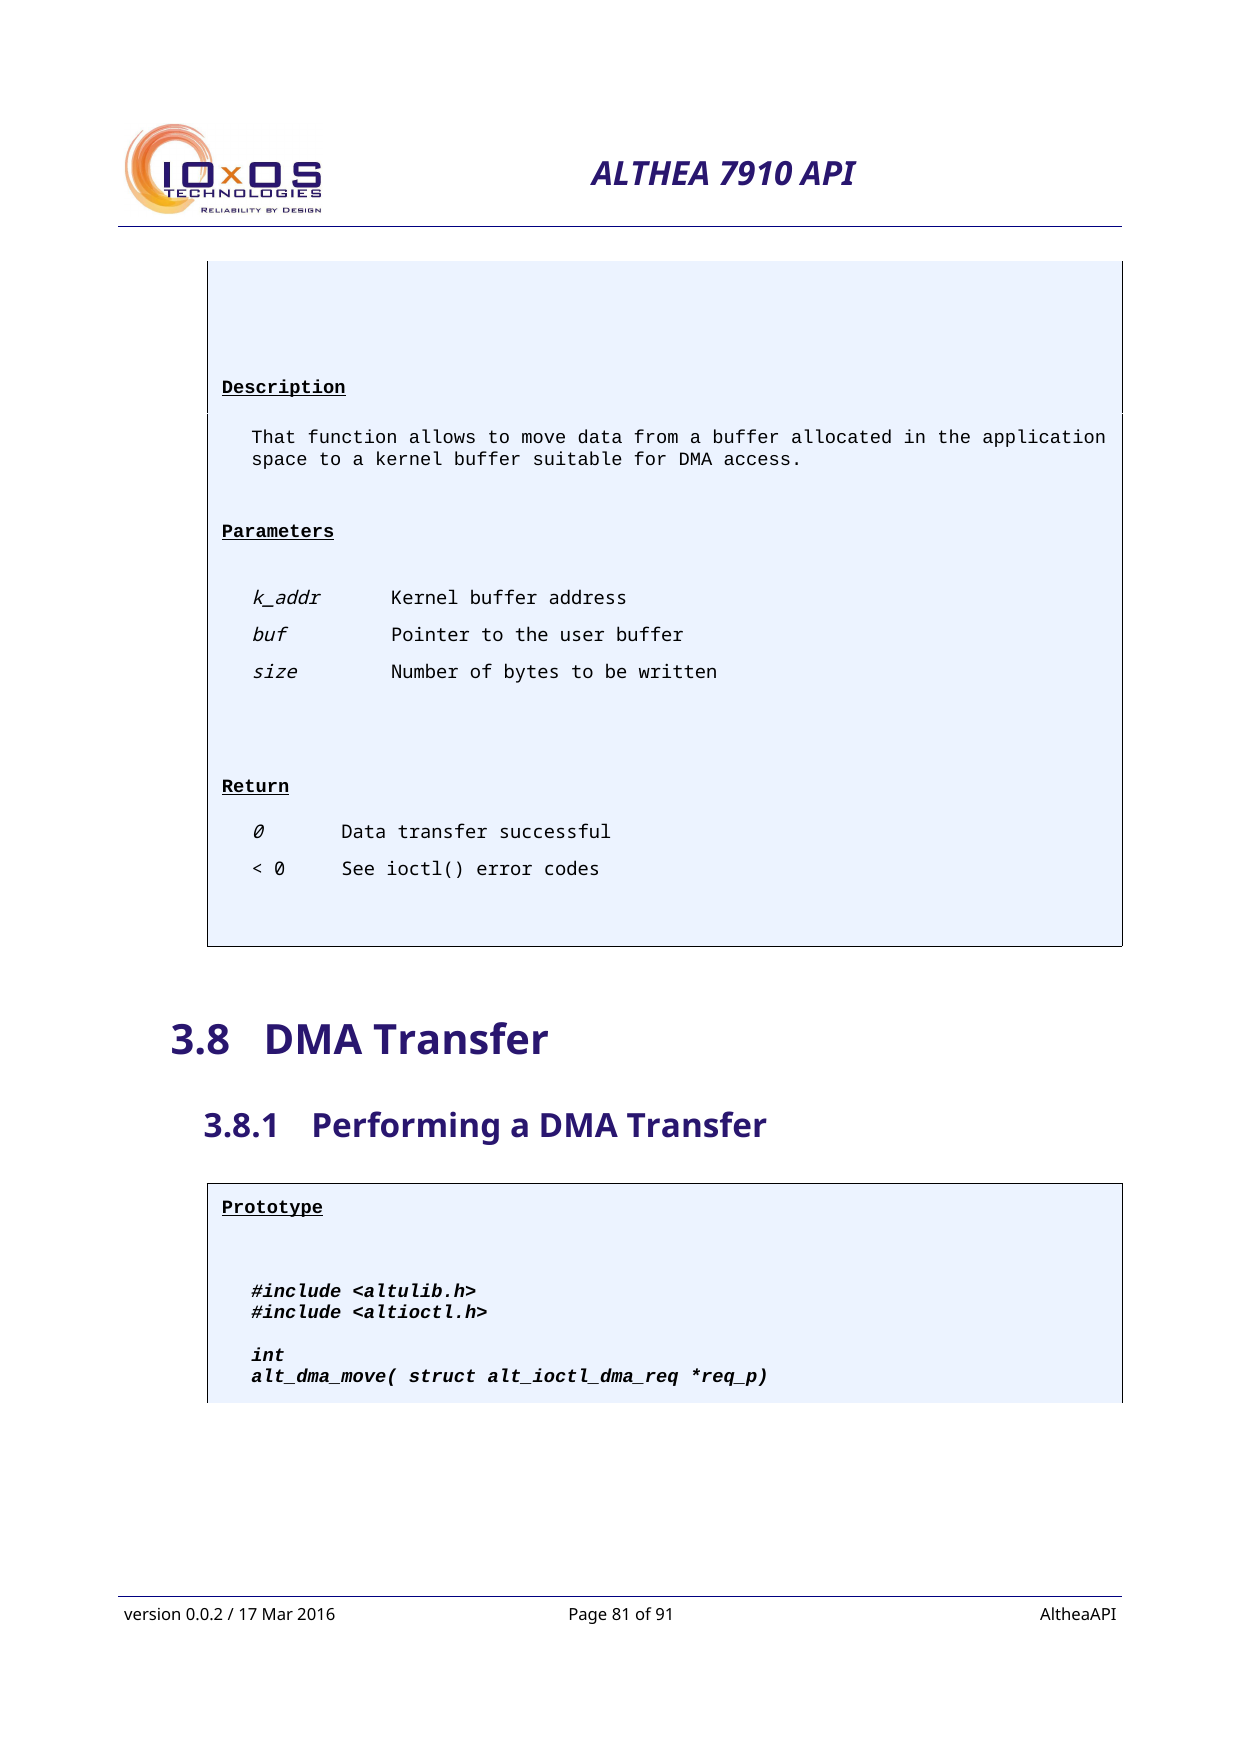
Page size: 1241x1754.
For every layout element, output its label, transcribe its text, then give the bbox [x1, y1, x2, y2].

text alt_dma_move( struct alt_ioctl_dma_req *req_p) [208, 1367, 1122, 1403]
table_header [208, 813, 246, 850]
subtitle Description [208, 363, 1122, 413]
table_cell Pointer to the user buffer [385, 616, 1122, 653]
table_cell Number of bytes to be written [385, 653, 1122, 690]
subtitle DMA Transfer [159, 1010, 1122, 1067]
text int [208, 1346, 1122, 1367]
table_header [208, 579, 246, 616]
table_cell [208, 616, 246, 653]
text #include <altulib.h> [208, 1267, 1122, 1303]
text Prototype [208, 1184, 1122, 1216]
subtitle Return [208, 762, 1122, 813]
table_cell < 0 [246, 850, 335, 895]
text #include <altioctl.h> [208, 1303, 1122, 1324]
table_cell [208, 653, 246, 690]
table_header Data transfer successful [335, 813, 1122, 850]
table_header k_addr [246, 579, 385, 616]
table_cell See ioctl() error codes [335, 850, 1122, 895]
picture [123, 123, 323, 217]
table_header 0 [246, 813, 335, 850]
table_cell buf [246, 616, 385, 653]
subtitle Parameters [208, 507, 1122, 543]
text That function allows to move data from a buffer allocated in the application space to a kernel buffer suitable for DMA access. [208, 413, 1122, 471]
subtitle Performing a DMA Transfer [195, 1102, 1122, 1148]
table_header Kernel buffer address [385, 579, 1122, 616]
table_cell [208, 850, 246, 895]
table_cell size [246, 653, 385, 690]
